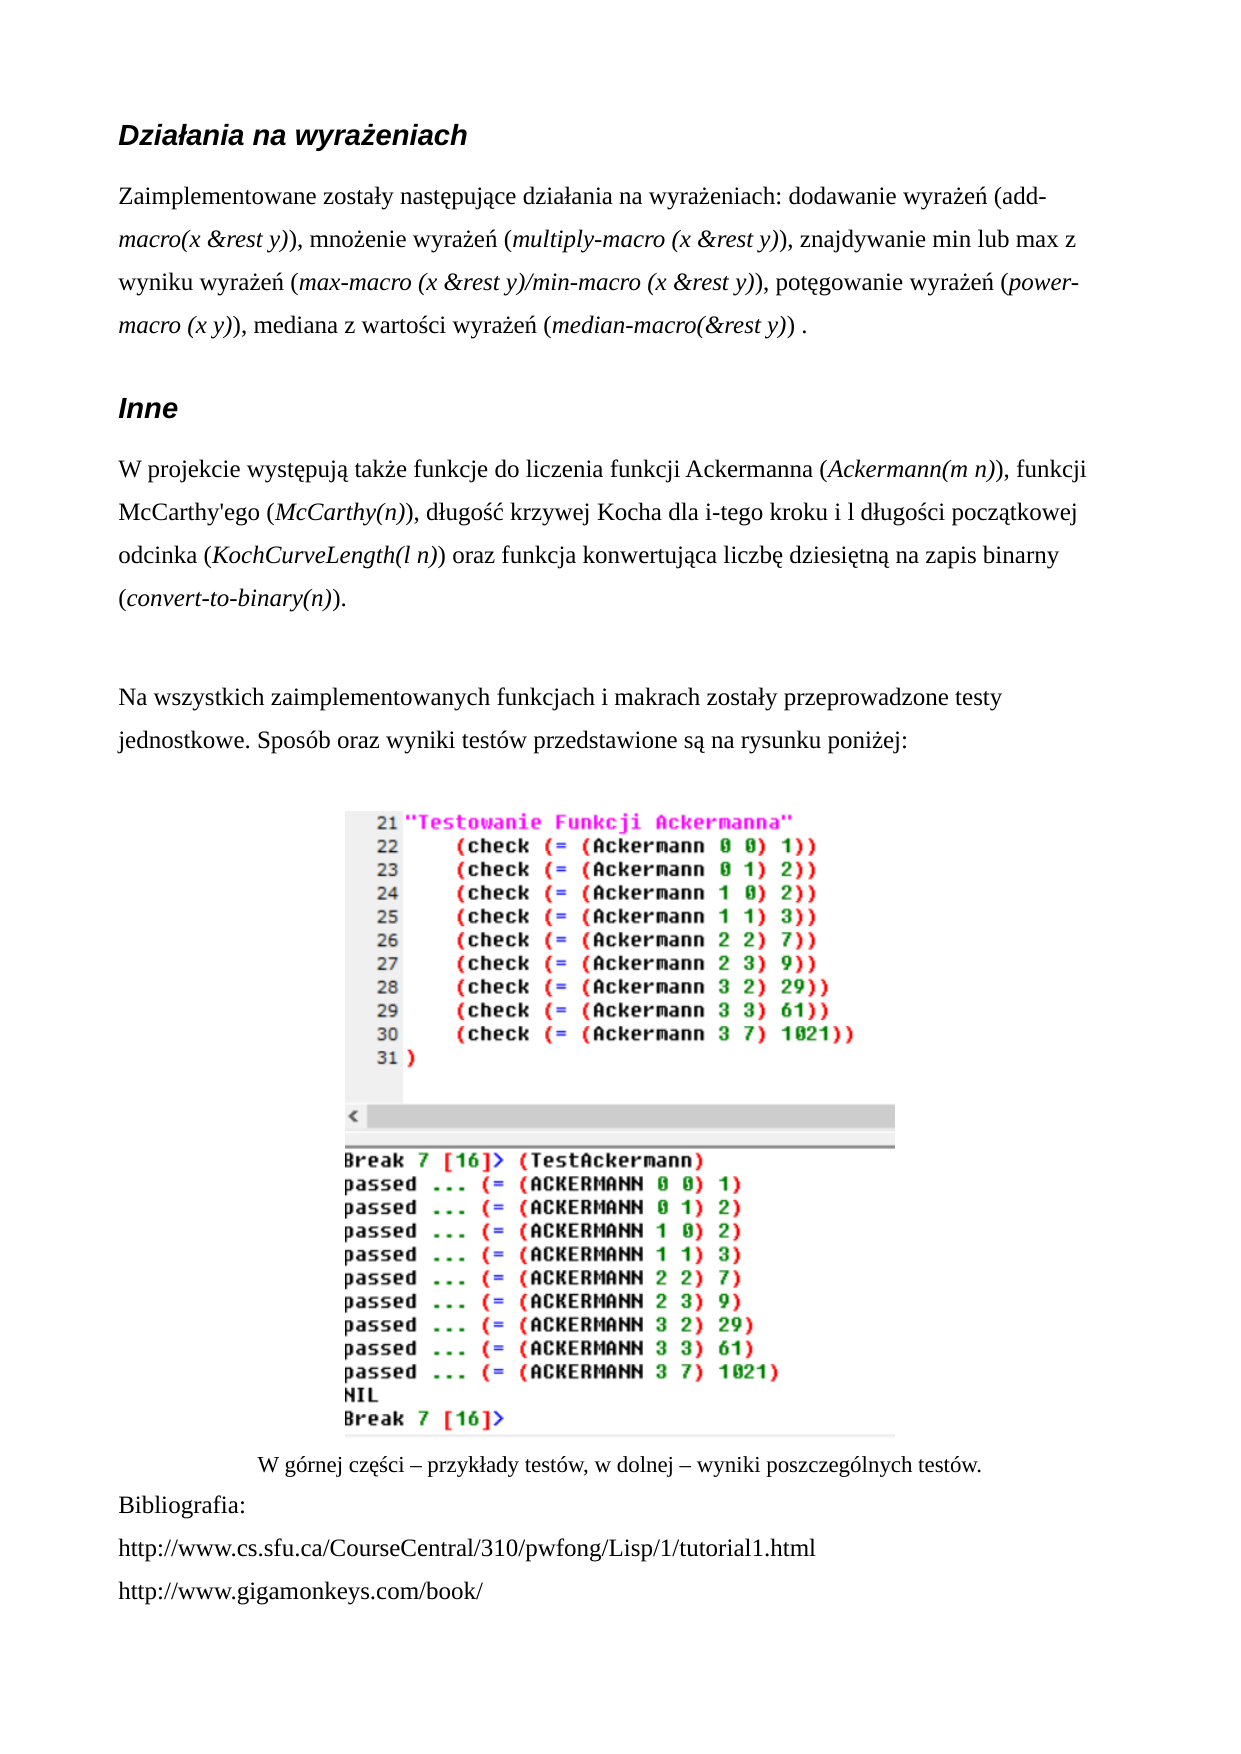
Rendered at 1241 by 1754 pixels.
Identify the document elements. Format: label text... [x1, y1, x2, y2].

text Zaimplementowane zostały następujące działania na wyrażeniach: dodawanie wyrażeń (add-macro(x &rest y)), mnożenie wyrażeń (multiply-macro (x &rest y)), znajdywanie min lub max z wyniku wyrażeń (max-macro (x &rest y)/min-macro (x &rest y)), potęgowanie wyrażeń (power-macro (x y)), mediana z wartości wyrażeń (median-macro(&rest y)) . [118, 181, 1122, 339]
picture [345, 811, 895, 1438]
subtitle Inne [118, 391, 1122, 424]
subtitle Działania na wyrażeniach [118, 118, 1122, 152]
text http://www.gigamonkeys.com/book/ [118, 1576, 1122, 1605]
text W górnej części – przykłady testów, w dolnej – wyniki poszczególnych testów. [118, 1438, 1122, 1477]
text Bibliografia: [118, 1490, 1122, 1519]
text Na wszystkich zaimplementowanych funkcjach i makrach zostały przeprowadzone testy jednostkowe. Sposób oraz wyniki testów przedstawione są na rysunku poniżej: [118, 682, 1122, 754]
text W projekcie występują także funkcje do liczenia funkcji Ackermanna (Ackermann(m n)), funkcji McCarthy'ego (McCarthy(n)), długość krzywej Kocha dla i-tego kroku i l długości początkowej odcinka (KochCurveLength(l n)) oraz funkcja konwertująca liczbę dziesiętną na zapis binarny (convert-to-binary(n)). [118, 454, 1122, 612]
text http://www.cs.sfu.ca/CourseCentral/310/pwfong/Lisp/1/tutorial1.html [118, 1533, 1122, 1562]
